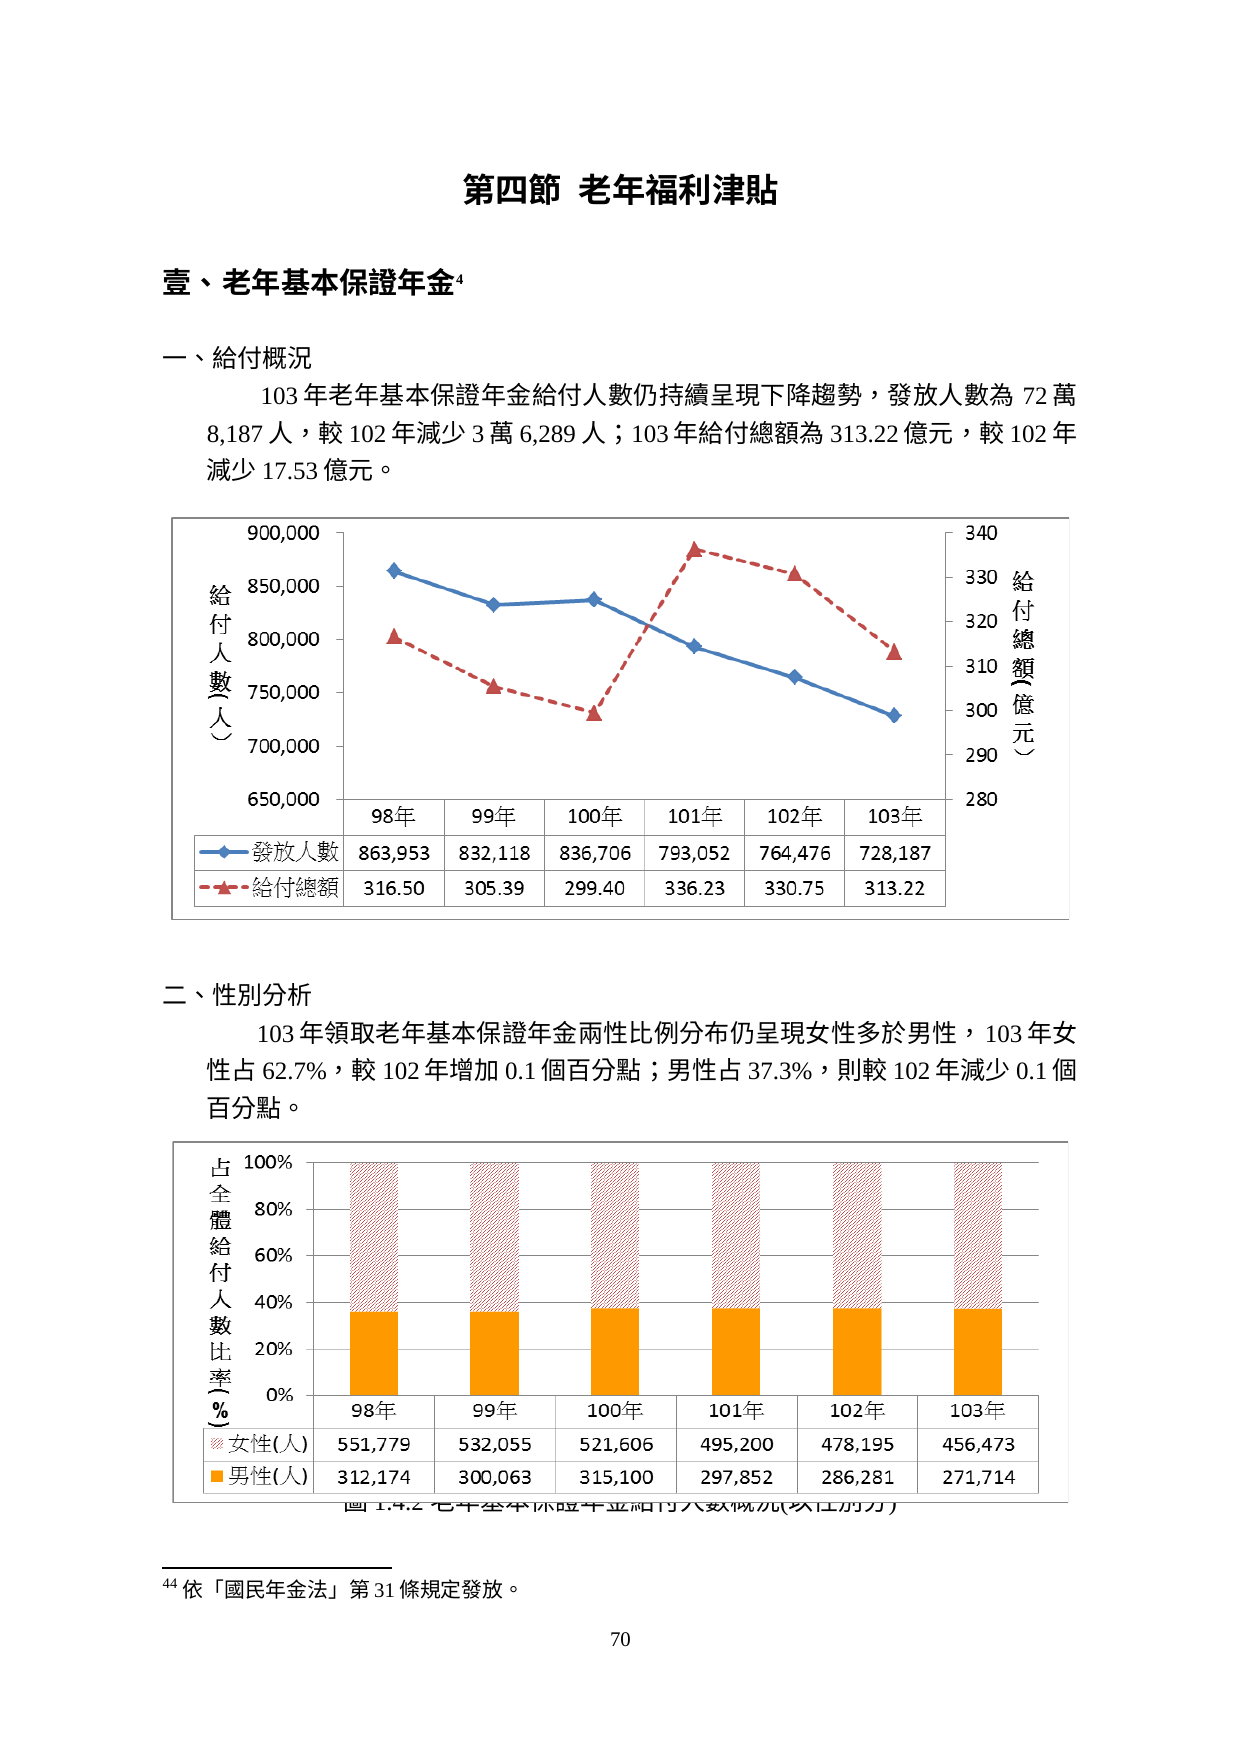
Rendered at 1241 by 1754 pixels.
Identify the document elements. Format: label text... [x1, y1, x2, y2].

text 103年領取老年基本保證年金兩性比例分布仍呈現女性多於男性，103年女性占62.7%，較102年增加0.1個百分點；男性占37.3%，則較102年減少0.1個百分點。 [207, 1012, 1078, 1125]
text 103年老年基本保證年金給付人數仍持續呈現下降趨勢，發放人數為72萬8,187人，較102年減少3萬6,289人；103年給付總額為313.22億元，較102年減少17.53億元。 [207, 375, 1078, 487]
list 老年基本保證年金 [162, 244, 1078, 319]
text 第四節 老年福利津貼 [162, 150, 1078, 225]
picture [171, 517, 1070, 920]
text 一、給付概況 [162, 337, 1078, 375]
text 圖1.4.2 老年基本保證年金給付人數概況(以性別分) [162, 1481, 1078, 1517]
picture [172, 1141, 1069, 1503]
text 二、性別分析 [162, 975, 1078, 1012]
list 4 依「國民年金法」第31條規定發放。 [162, 1574, 1078, 1604]
